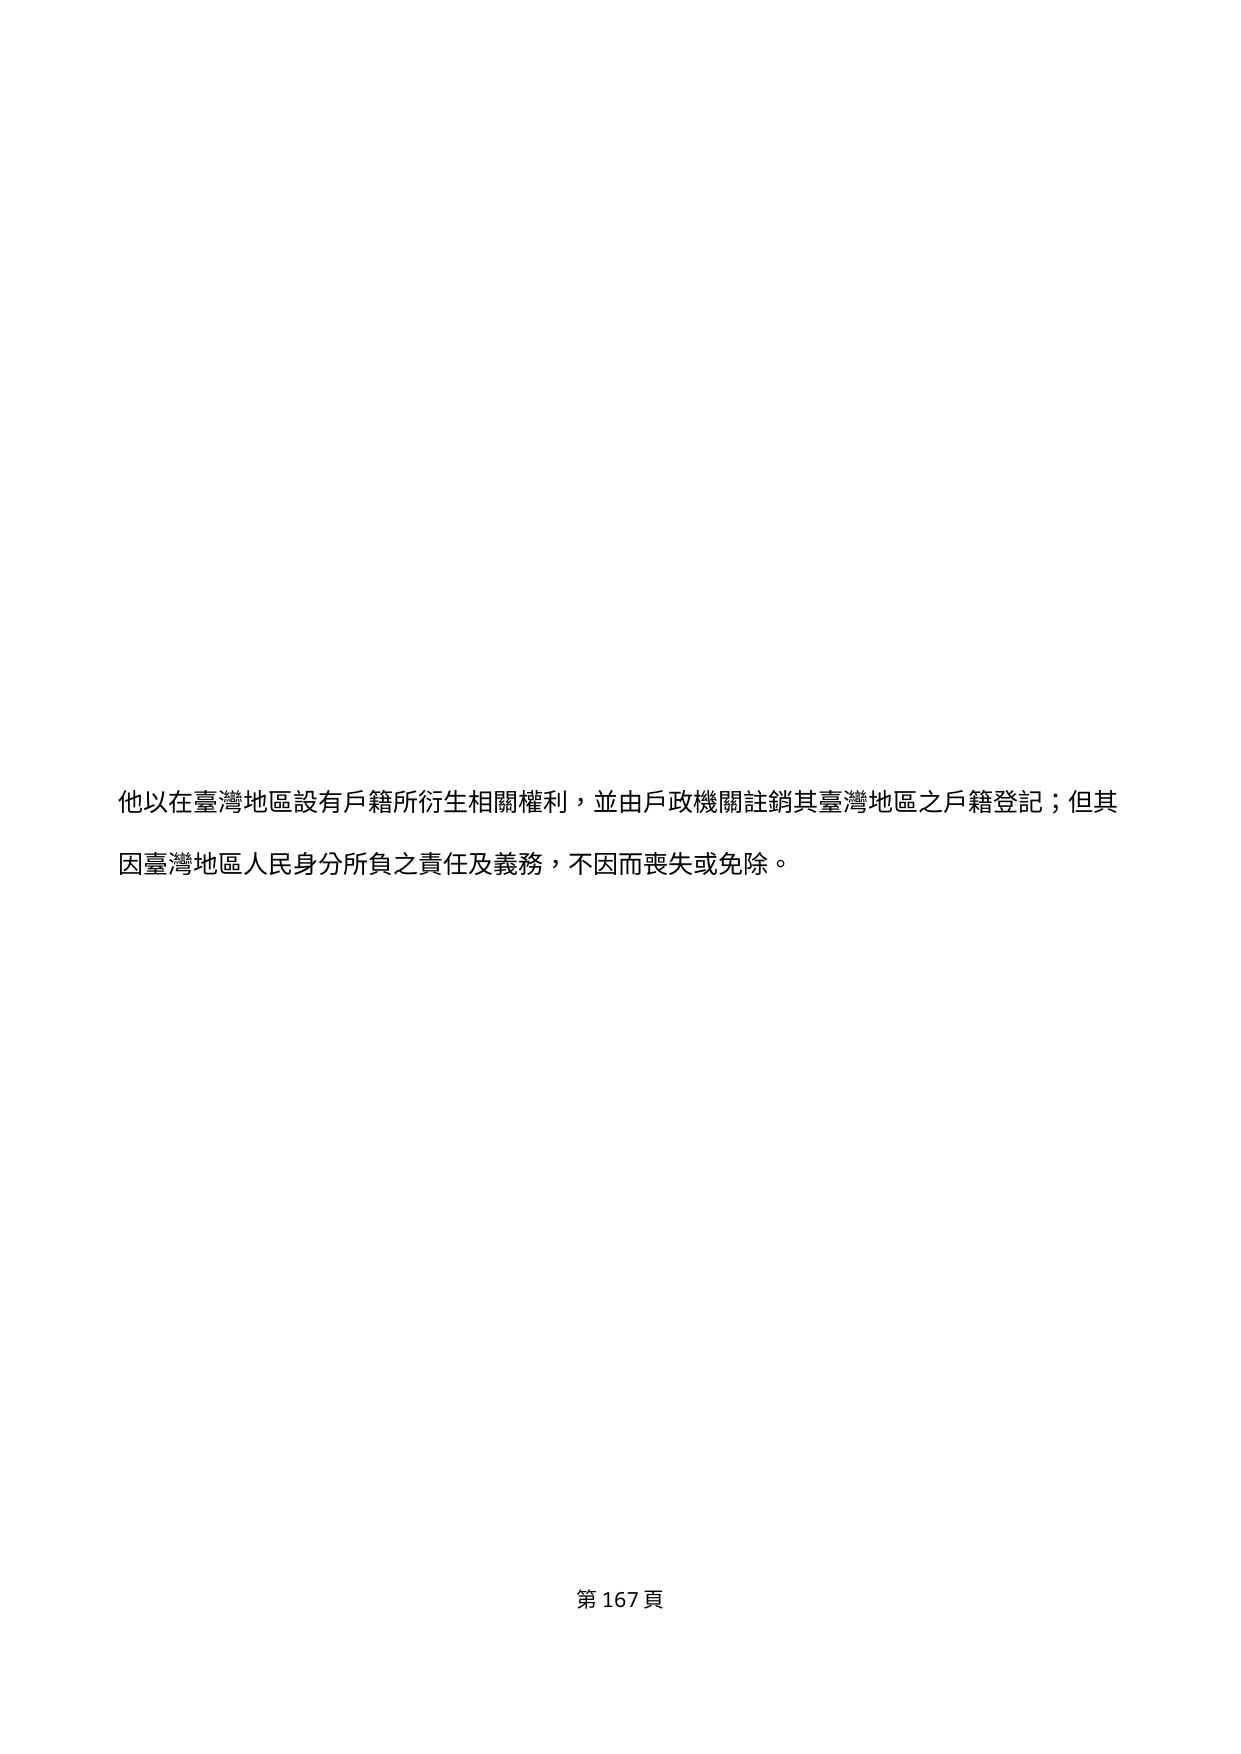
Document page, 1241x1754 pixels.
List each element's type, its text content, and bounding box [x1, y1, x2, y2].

text 他以在臺灣地區設有戶籍所衍生相關權利，並由戶政機關註銷其臺灣地區之戶籍登記；但其因臺灣地區人民身分所負之責任及義務，不因而喪失或免除。 [118, 758, 1122, 883]
